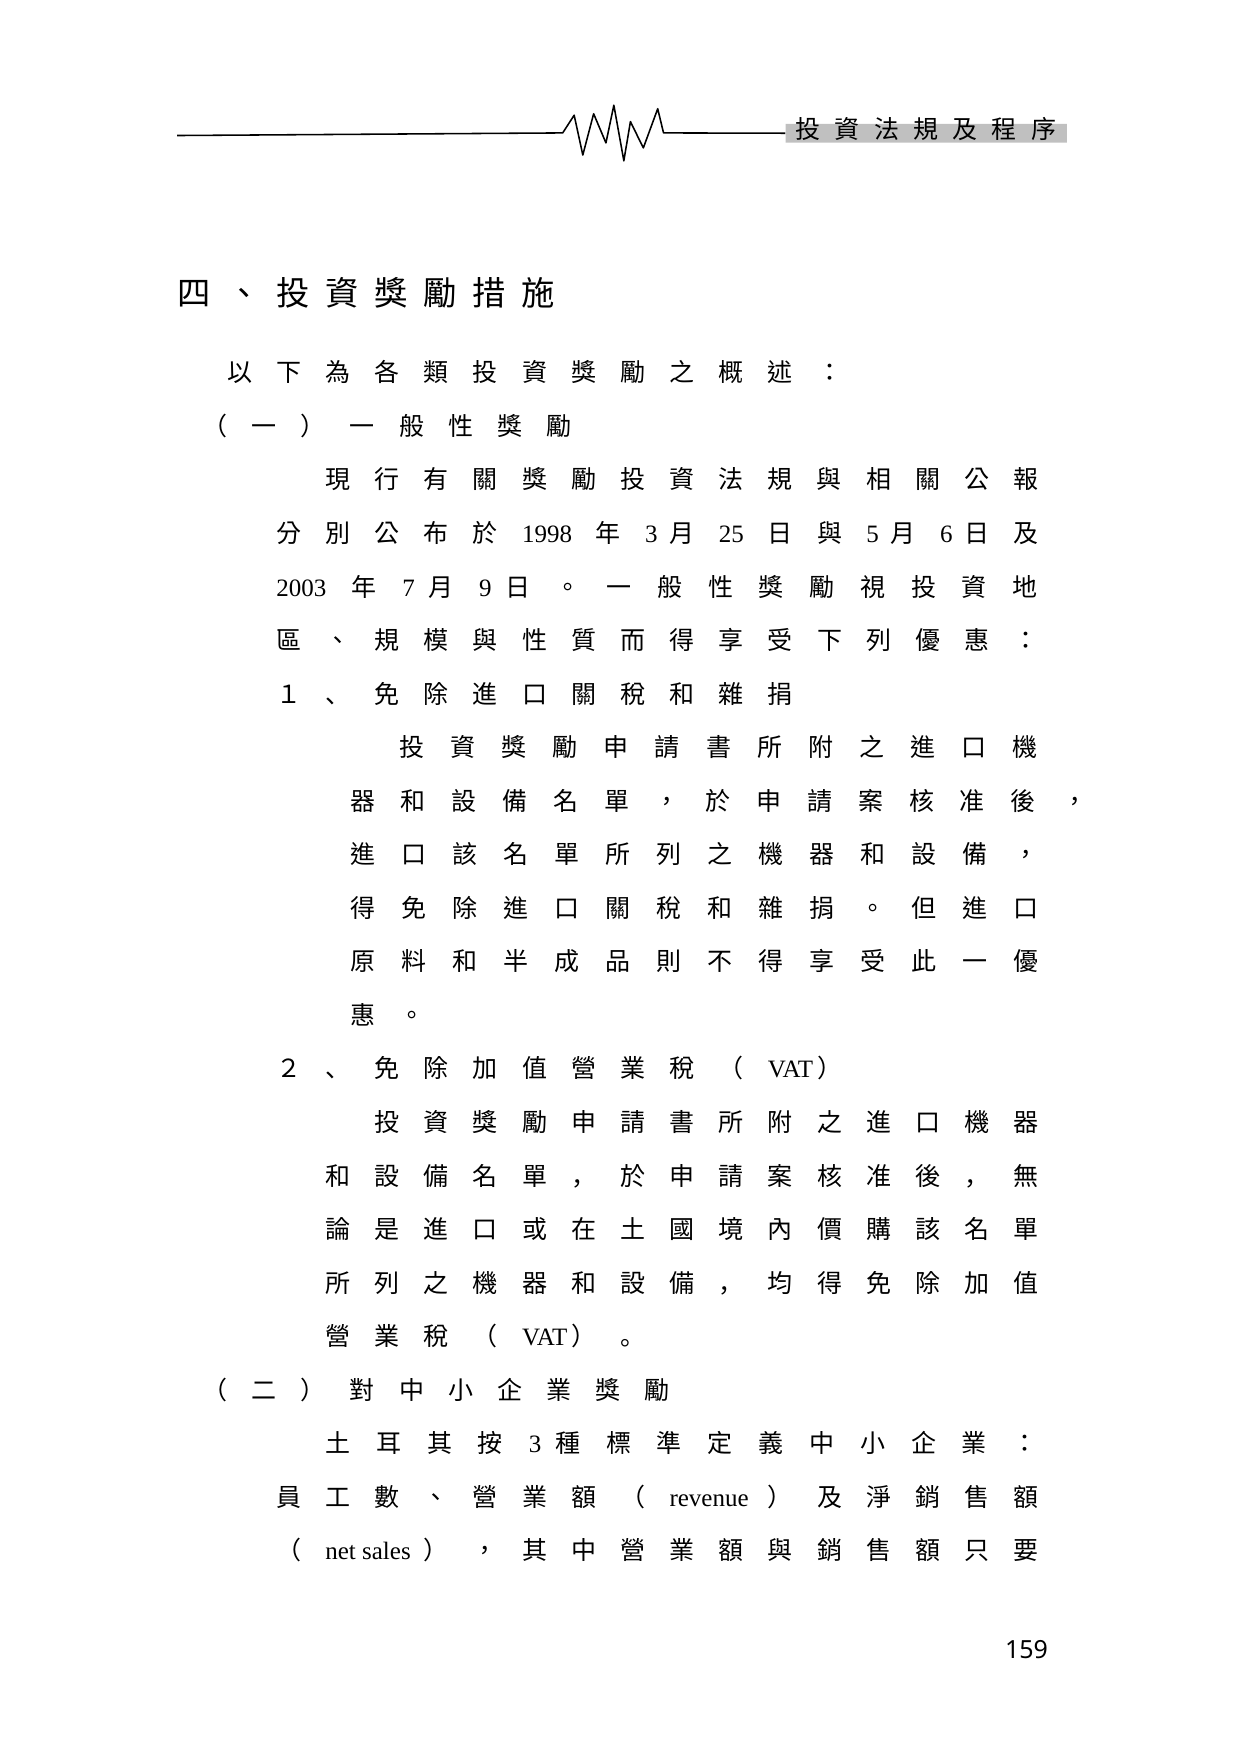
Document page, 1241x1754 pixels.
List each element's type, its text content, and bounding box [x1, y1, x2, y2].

text （一）一般性獎勵 [202, 398, 1063, 451]
text （二）對中小企業獎勵 [202, 1362, 1063, 1415]
text 四、投資獎勵措施 [178, 264, 1063, 317]
text ２、免除加值營業稅（VAT） [276, 1040, 1063, 1094]
text 土耳其按3種標準定義中小企業：員工數、營業額（revenue）及淨銷售額（net sales），其中營業額與銷售額只要 [276, 1415, 1063, 1576]
text １、免除進口關稅和雜捐 [276, 666, 1063, 719]
text 以下為各類投資獎勵之概述： [178, 344, 1063, 398]
text 現行有關獎勵投資法規與相關公報分別公布於1998年3月25日與5月6日及2003年7月9日。一般性獎勵視投資地區、規模與性質而得享受下列優惠： [276, 451, 1063, 666]
text 投資獎勵申請書所附之進口機器和設備名單，於申請案核准後，進口該名單所列之機器和設備，得免除進口關稅和雜捐。但進口原料和半成品則不得享受此一優惠。 [328, 719, 1063, 1040]
text 投資獎勵申請書所附之進口機器和設備名單，於申請案核准後，無論是進口或在土國境內價購該名單所列之機器和設備，均得免除加值營業稅（VAT）。 [325, 1094, 1063, 1362]
